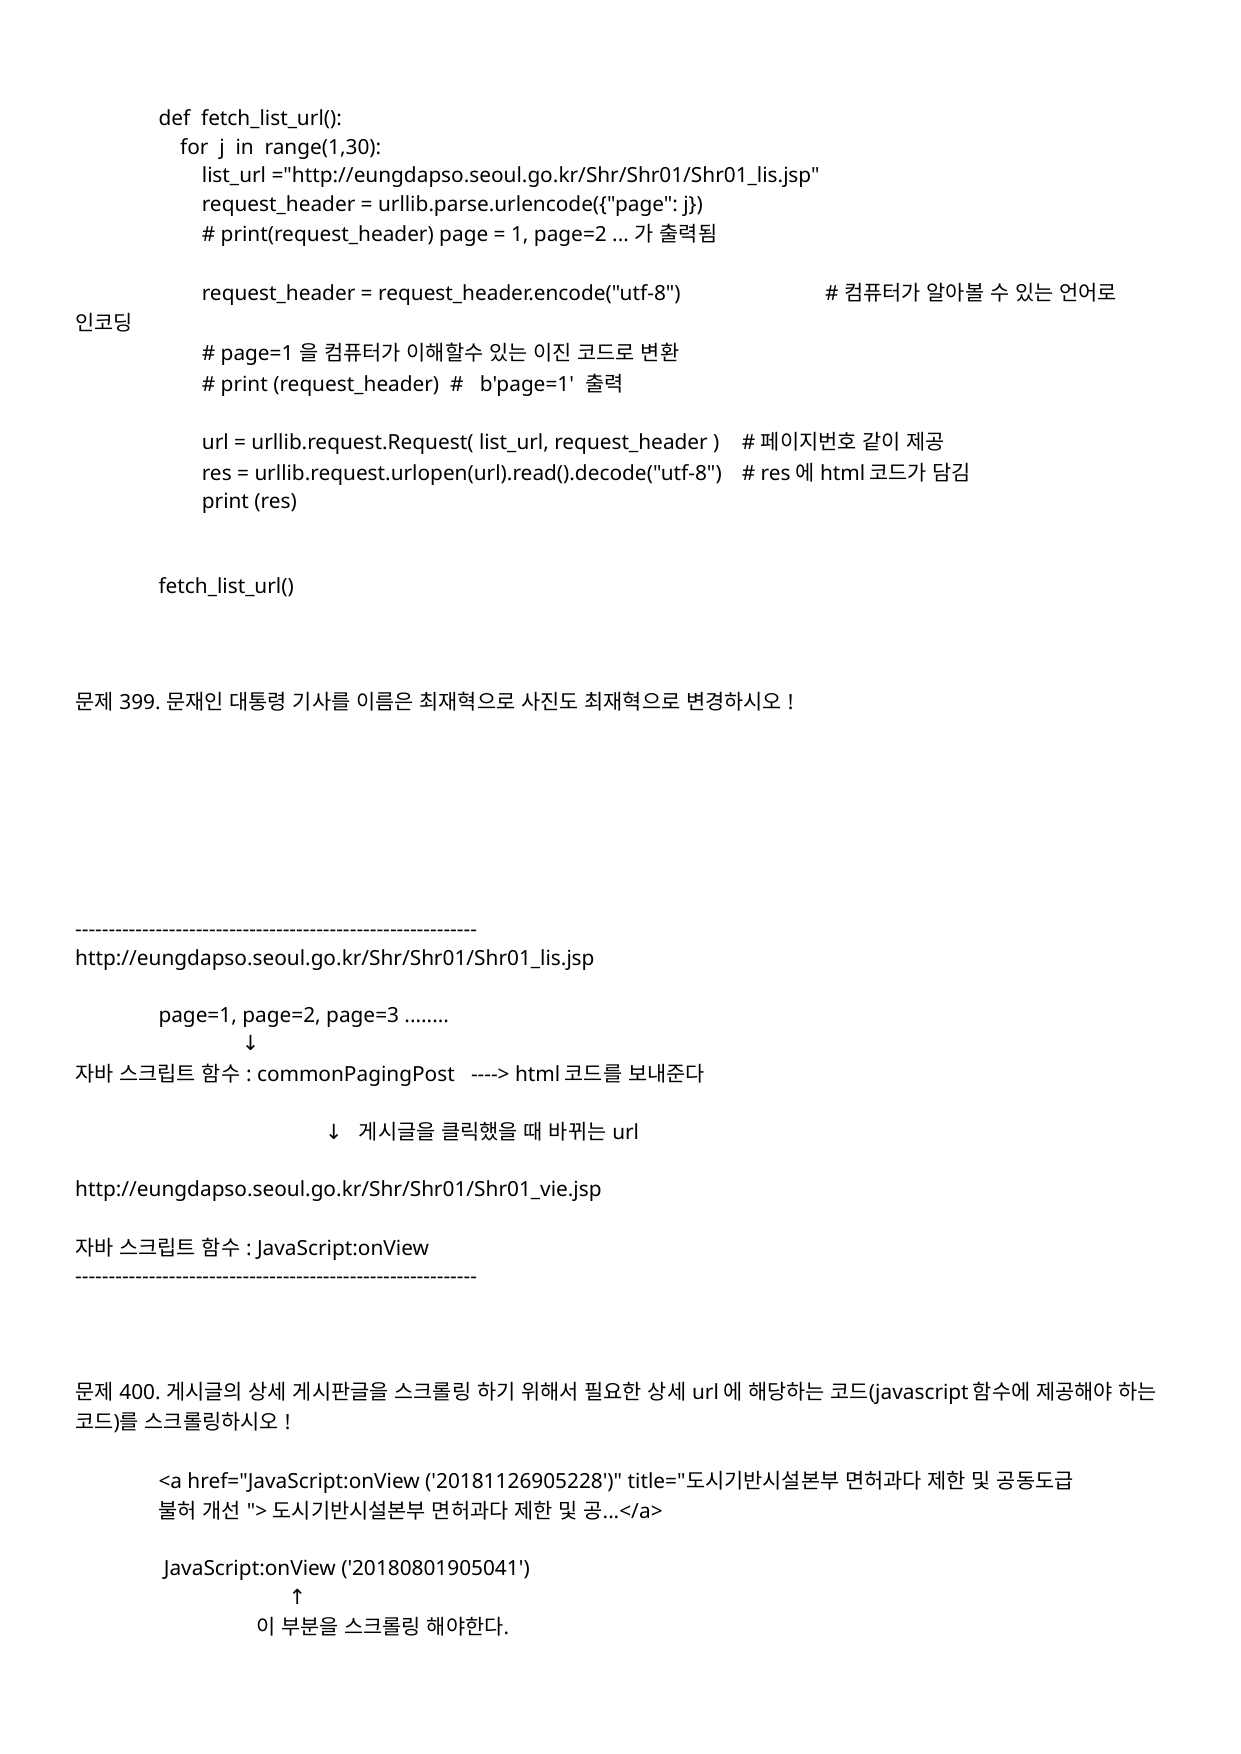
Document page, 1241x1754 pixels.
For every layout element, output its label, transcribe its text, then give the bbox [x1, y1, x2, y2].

text ↓ [75, 1028, 1165, 1057]
text print (res) [75, 486, 1165, 514]
text ------------------------------------------------------------ [75, 1261, 1165, 1290]
text # print(request_header) page = 1, page=2 ... 가 출력됨 [75, 217, 1165, 247]
text http://eungdapso.seoul.go.kr/Shr/Shr01/Shr01_lis.jsp [75, 943, 1165, 971]
text ↓ 게시글을 클릭했을 때 바뀌는 url [75, 1116, 1165, 1146]
text JavaScript:onView ('20180801905041') [75, 1553, 1165, 1582]
text def fetch_list_url(): [75, 103, 1165, 132]
text request_header = request_header.encode("utf-8") # 컴퓨터가 알아볼 수 있는 언어로 인코딩 [75, 276, 1165, 336]
text # print (request_header) # b'page=1' 출력 [75, 367, 1165, 397]
text # page=1 을 컴퓨터가 이해할수 있는 이진 코드로 변환 [75, 336, 1165, 367]
text url = urllib.request.Request( list_url, request_header ) # 페이지번호 같이 제공 [75, 426, 1165, 456]
text ------------------------------------------------------------ [75, 914, 1165, 943]
text 문제 399. 문재인 대통령 기사를 이름은 최재혁으로 사진도 최재혁으로 변경하시오 ! [75, 685, 1165, 716]
text http://eungdapso.seoul.go.kr/Shr/Shr01/Shr01_vie.jsp [75, 1174, 1165, 1203]
text page=1, page=2, page=3 ........ [75, 1000, 1165, 1028]
text 이 부분을 스크롤링 해야한다. [75, 1610, 1165, 1641]
text 문제 400. 게시글의 상세 게시판글을 스크롤링 하기 위해서 필요한 상세 url에 해당하는 코드(javascript함수에 제공해야 하는 코드)를 스크롤링하시오 ! [75, 1375, 1165, 1436]
text list_url ="http://eungdapso.seoul.go.kr/Shr/Shr01/Shr01_lis.jsp" [75, 160, 1165, 189]
text <a href="JavaScript:onView ('20181126905228')" title="도시기반시설본부 면허과다 제한 및 공동도급 [75, 1464, 1165, 1494]
text fetch_list_url() [75, 571, 1165, 600]
text request_header = urllib.parse.urlencode({"page": j}) [75, 189, 1165, 217]
text 불허 개선 "> 도시기반시설본부 면허과다 제한 및 공...</a> [75, 1494, 1165, 1525]
text 자바 스크립트 함수 : commonPagingPost ----> html코드를 보내준다 [75, 1057, 1165, 1087]
text res = urllib.request.urlopen(url).read().decode("utf-8") # res에 html코드가 담김 [75, 456, 1165, 486]
text 자바 스크립트 함수 : JavaScript:onView [75, 1231, 1165, 1261]
text ↑ [75, 1582, 1165, 1610]
text for j in range(1,30): [75, 132, 1165, 160]
